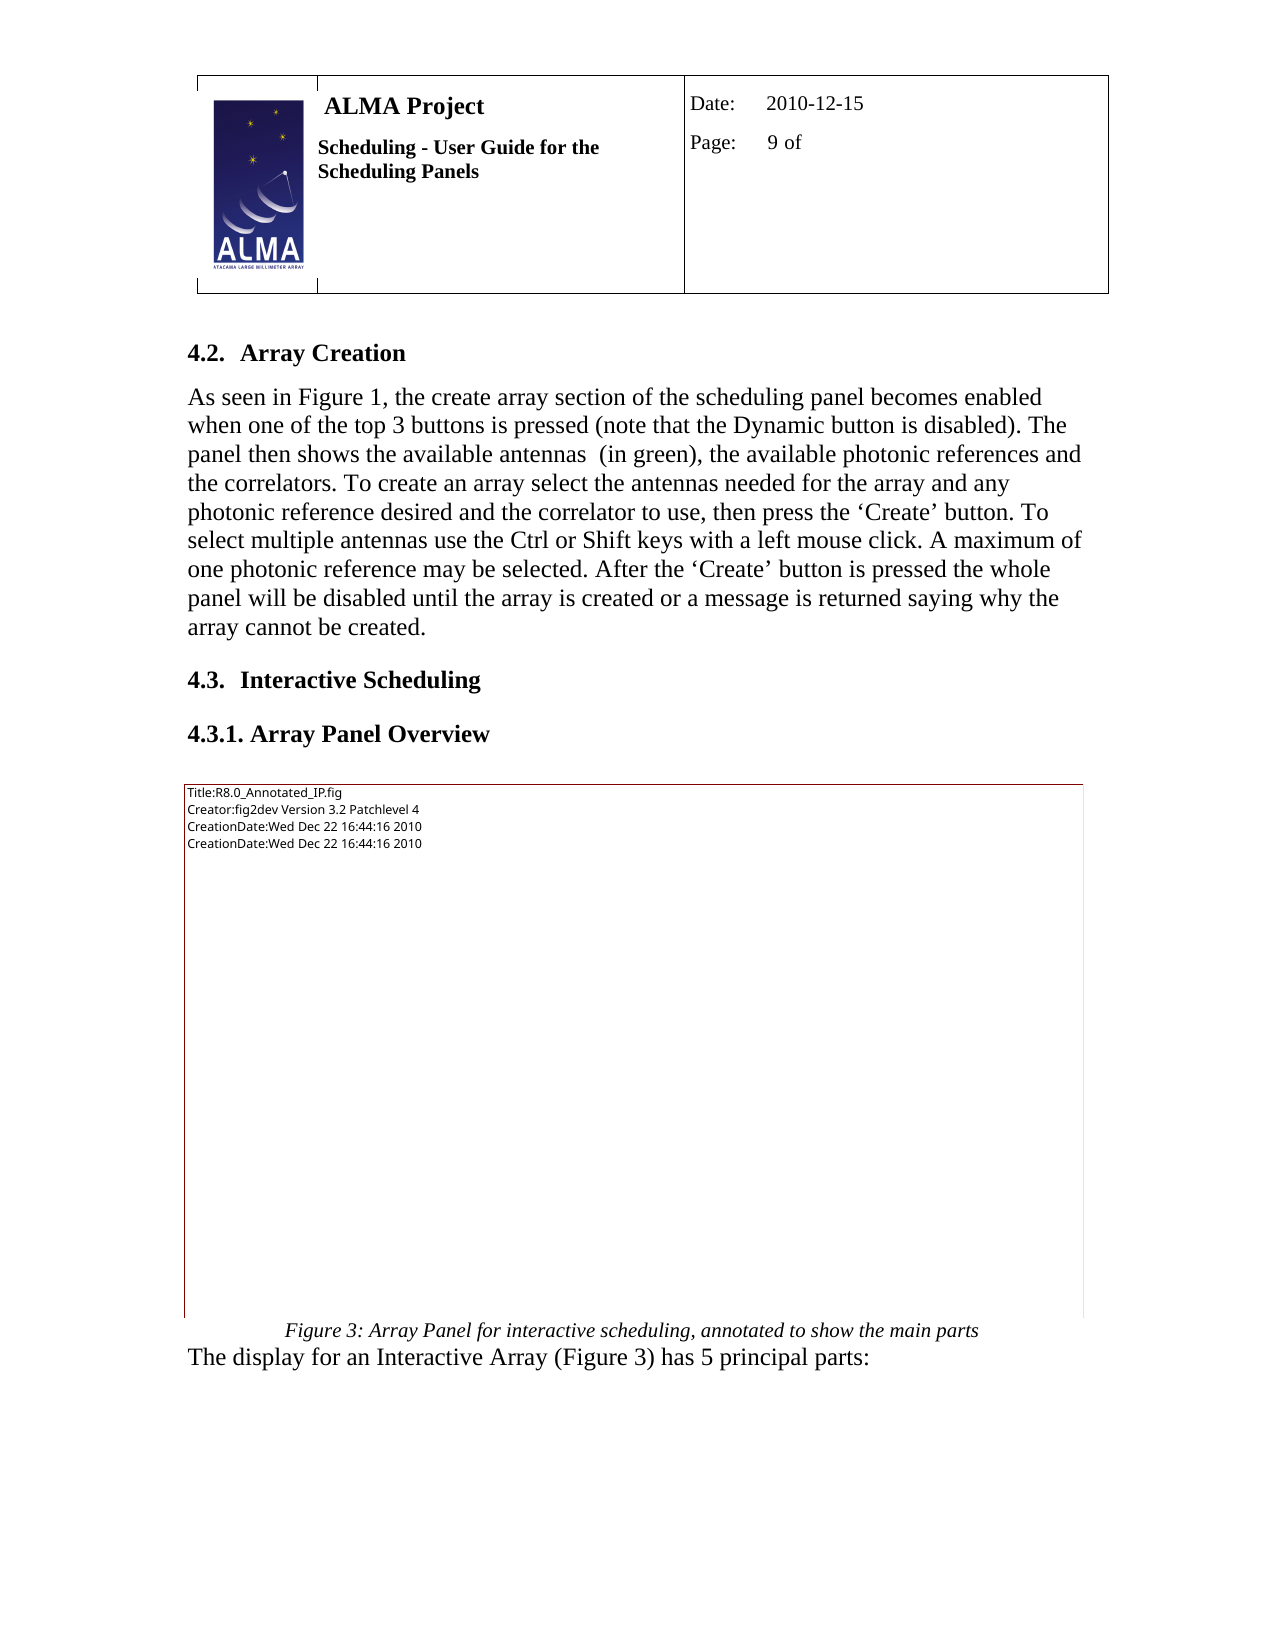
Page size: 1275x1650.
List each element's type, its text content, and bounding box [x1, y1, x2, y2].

text Figure 3: Array Panel for interactive scheduling, annotated to show the main parts [183, 783, 1083, 1342]
text The display for an Interactive Array (Figure 3) has 5 principal parts: [183, 763, 1087, 1371]
subtitle Array Panel Overview [187, 719, 1087, 748]
text As seen in Figure 1, the create array section of the scheduling panel becomes enabled when one of the top 3 buttons is pressed (note that the Dynamic button is disabled). The panel then shows the available antennas (in green), the available photonic references and the correlators. To create an array select the antennas needed for the array and any photonic reference desired and the correlator to use, then press the ‘Create’ button. To select multiple antennas use the Ctrl or Shift keys with a left mouse click. A maximum of one photonic reference may be selected. After the ‘Create’ button is pressed the whole panel will be disabled until the array is created or a message is returned saying why the array cannot be created. [187, 382, 1087, 641]
subtitle Array Creation [187, 338, 1087, 367]
subtitle Interactive Scheduling [187, 666, 1087, 694]
picture [213, 100, 304, 270]
